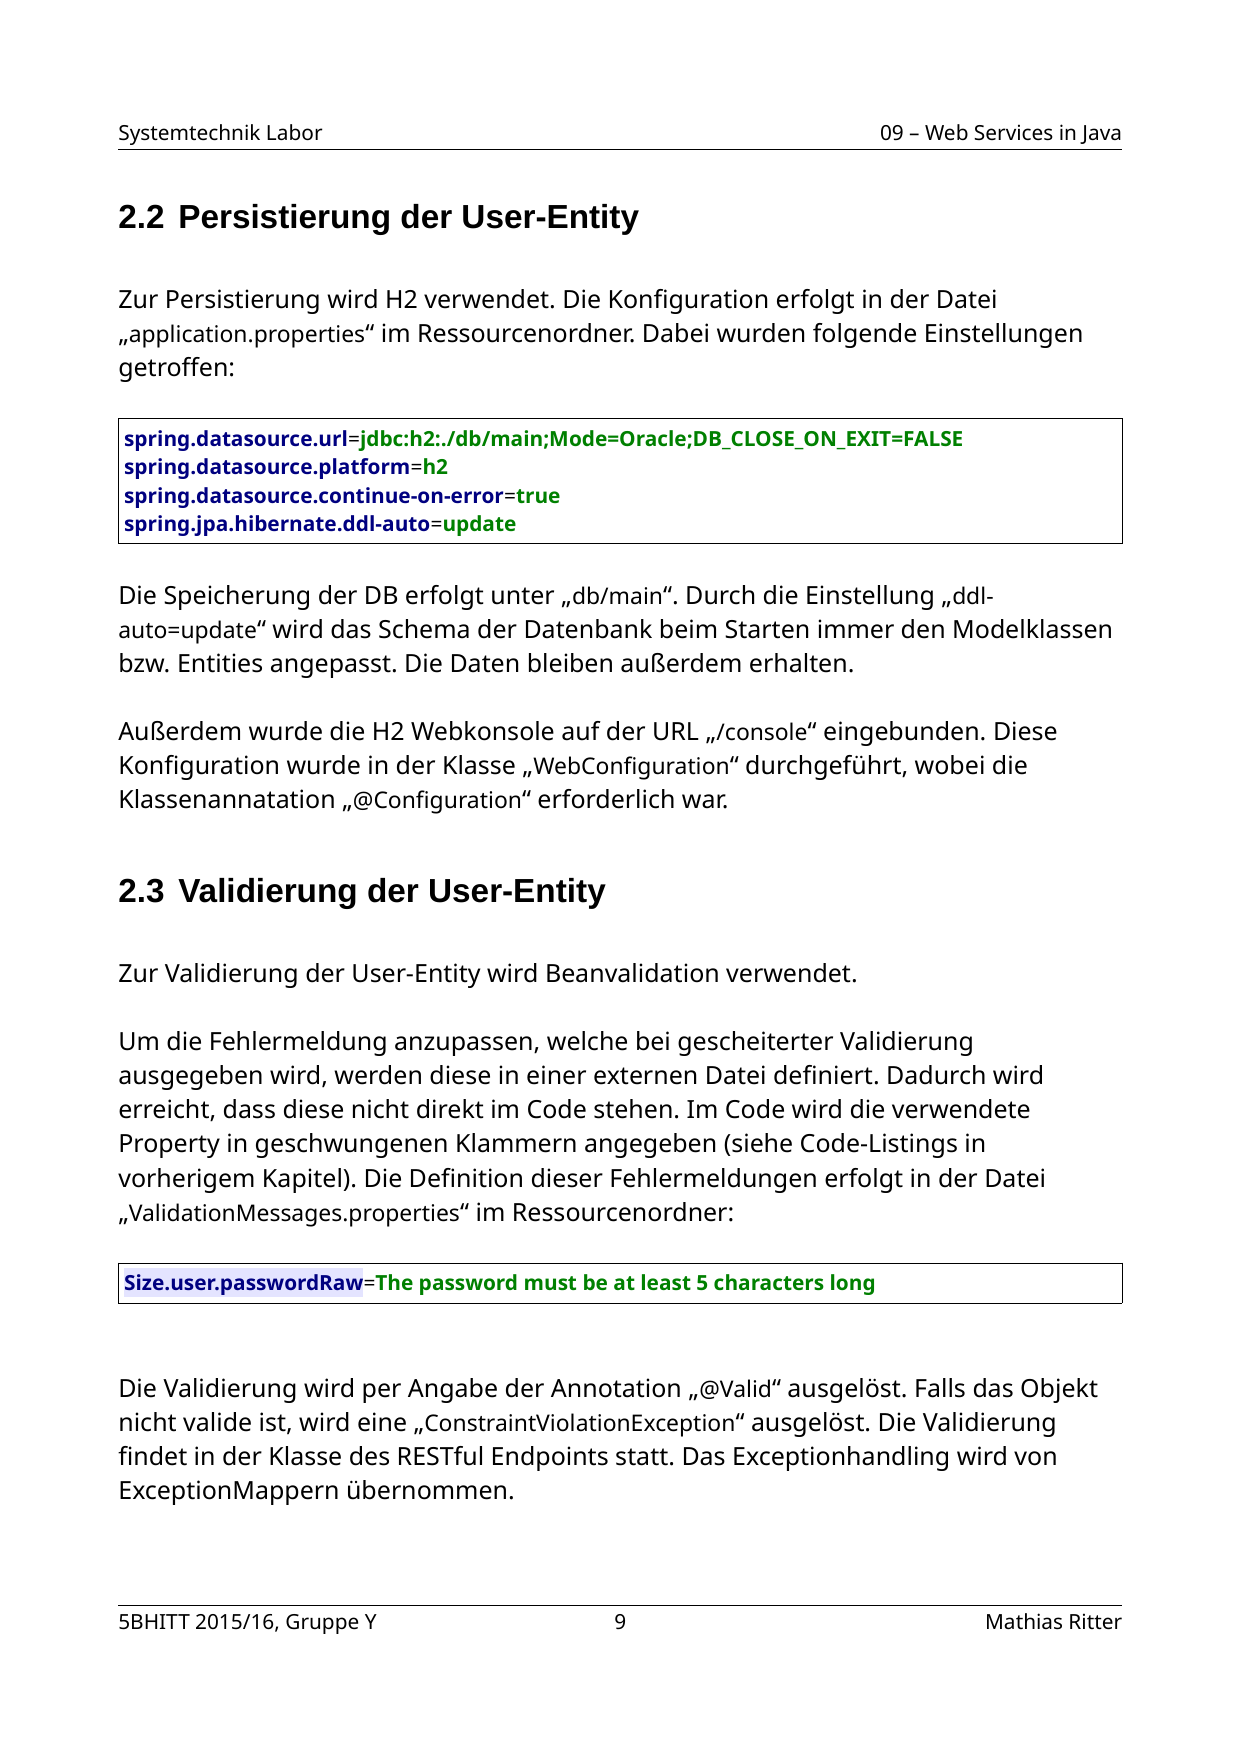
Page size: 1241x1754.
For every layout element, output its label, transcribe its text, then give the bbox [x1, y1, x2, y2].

text Zur Persistierung wird H2 verwendet. Die Konfiguration erfolgt in der Datei „application.properties“ im Ressourcenordner. Dabei wurden folgende Einstellungen getroffen: [118, 248, 1122, 384]
subtitle Validierung der User-Entity [118, 871, 1122, 909]
table_header spring.datasource.url=jdbc:h2:./db/main;Mode=Oracle;DB_CLOSE_ON_EXIT=FALSE spring.datasource.platform=h2 spring.datasource.continue-on-error=true spring.jpa.hibernate.ddl-auto=update [119, 419, 1122, 543]
text Die Speicherung der DB erfolgt unter „db/main“. Durch die Einstellung „ddl-auto=update“ wird das Schema der Datenbank beim Starten immer den Modelklassen bzw. Entities angepasst. Die Daten bleiben außerdem erhalten. [118, 577, 1122, 680]
text Die Validierung wird per Angabe der Annotation „@Valid“ ausgelöst. Falls das Objekt nicht valide ist, wird eine „ConstraintViolationException“ ausgelöst. Die Validierung findet in der Klasse des RESTful Endpoints statt. Das Exceptionhandling wird von ExceptionMappern übernommen. [118, 1371, 1122, 1507]
text Außerdem wurde die H2 Webkonsole auf der URL „/console“ eingebunden. Diese Konfiguration wurde in der Klasse „WebConfiguration“ durchgeführt, wobei die Klassenannatation „@Configuration“ erforderlich war. [118, 714, 1122, 816]
table_header Size.user.passwordRaw=The password must be at least 5 characters long [119, 1264, 1122, 1302]
text Um die Fehlermeldung anzupassen, welche bei gescheiterter Validierung ausgegeben wird, werden diese in einer externen Datei definiert. Dadurch wird erreicht, dass diese nicht direkt im Code stehen. Im Code wird die verwendete Property in geschwungenen Klammern angegeben (siehe Code-Listings in vorherigem Kapitel). Die Definition dieser Fehlermeldungen erfolgt in der Datei „ValidationMessages.properties“ im Ressourcenordner: [118, 1024, 1122, 1228]
text Zur Validierung der User-Entity wird Beanvalidation verwendet. [118, 956, 1122, 990]
subtitle Persistierung der User-Entity [118, 197, 1122, 235]
